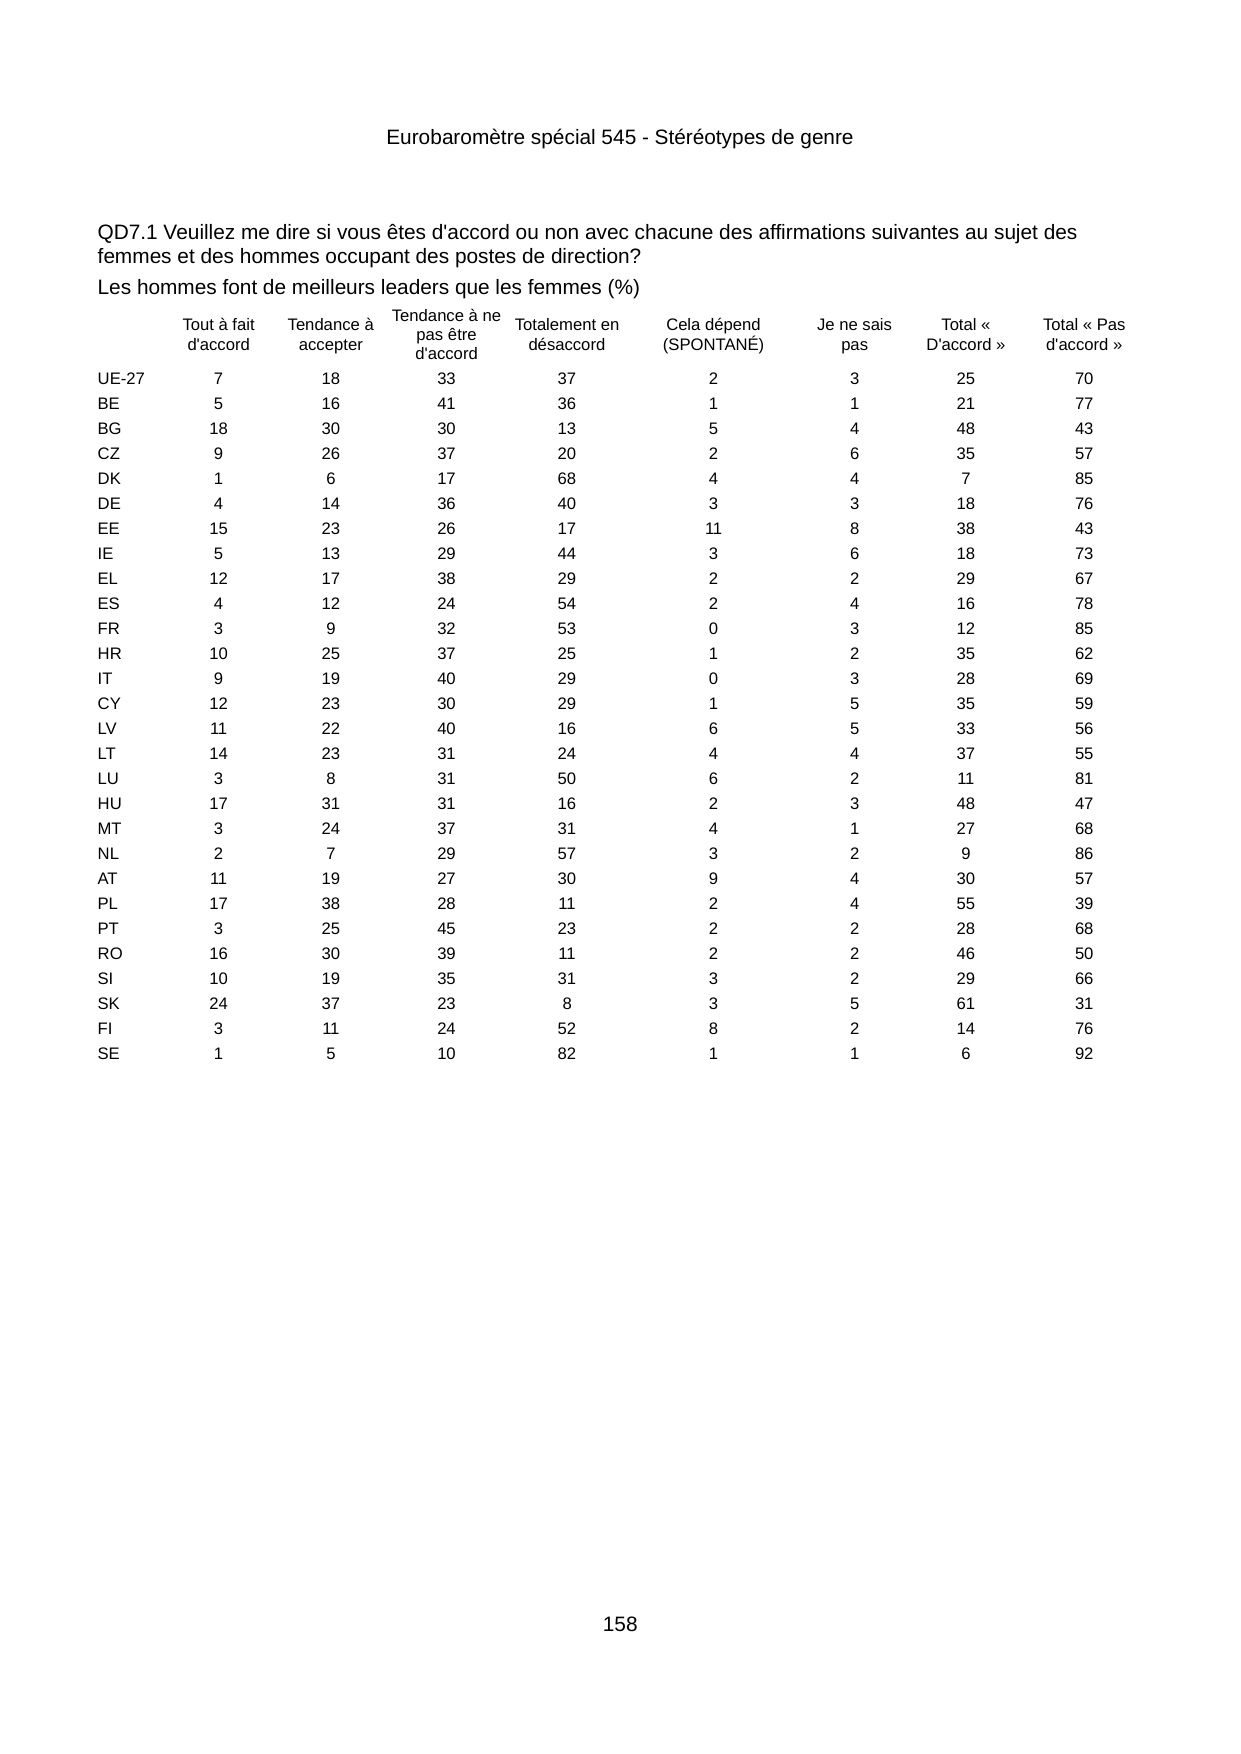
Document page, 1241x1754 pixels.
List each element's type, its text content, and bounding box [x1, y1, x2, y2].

table_cell 10 [162, 641, 275, 666]
table_cell 4 [800, 416, 909, 441]
table_cell 59 [1022, 691, 1146, 716]
table_cell 4 [800, 591, 909, 616]
table_cell 2 [627, 916, 800, 941]
table_cell 32 [386, 616, 507, 641]
table_cell 11 [275, 1016, 386, 1041]
table_cell 54 [507, 591, 627, 616]
table_cell 85 [1022, 466, 1146, 491]
table_cell 3 [627, 491, 800, 516]
table_cell 17 [275, 566, 386, 591]
table_cell Total « Pas d'accord » [1022, 303, 1146, 366]
table_cell LT [95, 741, 162, 766]
table_cell 67 [1022, 566, 1146, 591]
table_cell 5 [162, 541, 275, 566]
table_cell 37 [507, 366, 627, 391]
table_header QD7.1 Veuillez me dire si vous êtes d'accord ou non avec chacune des affirmations suivantes au sujet des femmes et des hommes occupant des postes de direction? [95, 217, 1146, 270]
table_cell 18 [162, 416, 275, 441]
table_cell 2 [627, 591, 800, 616]
table_cell UE-27 [95, 366, 162, 391]
table_cell 50 [507, 766, 627, 791]
table_cell 23 [275, 741, 386, 766]
table_cell 48 [909, 791, 1022, 816]
table_cell 19 [275, 966, 386, 991]
table_cell 24 [162, 991, 275, 1016]
table_cell 2 [627, 366, 800, 391]
table_cell 38 [275, 891, 386, 916]
table_cell 78 [1022, 591, 1146, 616]
table_cell 2 [800, 841, 909, 866]
table_cell 85 [1022, 616, 1146, 641]
table_cell 0 [627, 666, 800, 691]
table_cell 61 [909, 991, 1022, 1016]
table_cell 3 [162, 816, 275, 841]
table_cell 43 [1022, 416, 1146, 441]
table_cell 2 [800, 941, 909, 966]
table_cell 28 [386, 891, 507, 916]
table_cell DE [95, 491, 162, 516]
table_cell 46 [909, 941, 1022, 966]
table_cell FR [95, 616, 162, 641]
table_cell Les hommes font de meilleurs leaders que les femmes (%) [95, 270, 1146, 303]
table_cell 28 [909, 666, 1022, 691]
table_cell 37 [386, 441, 507, 466]
table_cell PT [95, 916, 162, 941]
table_cell 5 [162, 391, 275, 416]
table_cell 18 [275, 366, 386, 391]
table_cell PL [95, 891, 162, 916]
table_cell 1 [627, 1041, 800, 1066]
table_cell 5 [627, 416, 800, 441]
table_cell 19 [275, 666, 386, 691]
table_cell 7 [275, 841, 386, 866]
table_cell SI [95, 966, 162, 991]
table_cell Tendance à accepter [275, 303, 386, 366]
table_cell 23 [275, 516, 386, 541]
table_cell 9 [909, 841, 1022, 866]
table_cell 3 [162, 766, 275, 791]
table_cell 16 [507, 716, 627, 741]
table_cell IT [95, 666, 162, 691]
table_cell 3 [800, 366, 909, 391]
table_cell 14 [909, 1016, 1022, 1041]
table_cell CZ [95, 441, 162, 466]
table_cell 35 [909, 441, 1022, 466]
table_cell 38 [909, 516, 1022, 541]
table_cell 56 [1022, 716, 1146, 741]
table_cell 15 [162, 516, 275, 541]
table_cell 7 [162, 366, 275, 391]
table_cell 39 [386, 941, 507, 966]
table_cell 6 [909, 1041, 1022, 1066]
table_cell 23 [507, 916, 627, 941]
table_cell 10 [162, 966, 275, 991]
table_cell Tout à fait d'accord [162, 303, 275, 366]
table_cell 11 [507, 941, 627, 966]
table_cell 4 [800, 741, 909, 766]
table_cell 3 [627, 991, 800, 1016]
table_cell 23 [275, 691, 386, 716]
table_cell 3 [800, 491, 909, 516]
table_cell IE [95, 541, 162, 566]
table_cell AT [95, 866, 162, 891]
table_cell LV [95, 716, 162, 741]
table_cell 3 [162, 616, 275, 641]
table_cell HU [95, 791, 162, 816]
table_cell 48 [909, 416, 1022, 441]
table_cell 68 [1022, 816, 1146, 841]
table_cell 29 [507, 666, 627, 691]
table_cell 6 [800, 541, 909, 566]
table_cell 2 [627, 441, 800, 466]
table_cell 21 [909, 391, 1022, 416]
table_cell 31 [386, 791, 507, 816]
table_cell 17 [162, 891, 275, 916]
table_cell 6 [275, 466, 386, 491]
table_cell 31 [275, 791, 386, 816]
table_cell 2 [627, 566, 800, 591]
table_cell 25 [275, 916, 386, 941]
table_cell 20 [507, 441, 627, 466]
table_cell 30 [275, 941, 386, 966]
table_cell 11 [627, 516, 800, 541]
table_cell 22 [275, 716, 386, 741]
table_cell 31 [386, 741, 507, 766]
table_cell 13 [275, 541, 386, 566]
table_cell 77 [1022, 391, 1146, 416]
table_cell 2 [800, 966, 909, 991]
table_cell 35 [909, 641, 1022, 666]
table_cell CY [95, 691, 162, 716]
table_cell 57 [1022, 441, 1146, 466]
table_cell 35 [909, 691, 1022, 716]
table_cell 4 [800, 891, 909, 916]
table_cell 41 [386, 391, 507, 416]
table_cell 18 [909, 541, 1022, 566]
table_cell 31 [1022, 991, 1146, 1016]
table_cell 36 [386, 491, 507, 516]
table_cell 12 [275, 591, 386, 616]
table_cell 55 [909, 891, 1022, 916]
table_cell 57 [1022, 866, 1146, 891]
table_cell 16 [162, 941, 275, 966]
table_cell 26 [386, 516, 507, 541]
table_cell 43 [1022, 516, 1146, 541]
table_cell 25 [909, 366, 1022, 391]
table_cell 57 [507, 841, 627, 866]
table_cell 44 [507, 541, 627, 566]
table_cell 25 [507, 641, 627, 666]
table_cell 5 [800, 991, 909, 1016]
table_cell 30 [507, 866, 627, 891]
table_cell 52 [507, 1016, 627, 1041]
table_cell 31 [386, 766, 507, 791]
table_cell 18 [909, 491, 1022, 516]
table_cell 6 [800, 441, 909, 466]
table_cell 68 [507, 466, 627, 491]
table_cell 31 [507, 816, 627, 841]
table_cell 11 [162, 866, 275, 891]
table_cell 10 [386, 1041, 507, 1066]
table_cell 1 [800, 391, 909, 416]
table_cell 4 [800, 866, 909, 891]
table_cell 27 [909, 816, 1022, 841]
table_cell EL [95, 566, 162, 591]
table_cell 5 [800, 716, 909, 741]
table_cell 14 [275, 491, 386, 516]
table_cell 26 [275, 441, 386, 466]
table_cell 1 [800, 816, 909, 841]
table_cell BG [95, 416, 162, 441]
table_cell 2 [627, 791, 800, 816]
table_cell 24 [275, 816, 386, 841]
table_cell BE [95, 391, 162, 416]
table_cell MT [95, 816, 162, 841]
table_cell 11 [162, 716, 275, 741]
table_cell 37 [275, 991, 386, 1016]
table_cell [95, 303, 162, 366]
table_cell ES [95, 591, 162, 616]
table_cell 81 [1022, 766, 1146, 791]
table_cell 4 [800, 466, 909, 491]
table_cell 8 [507, 991, 627, 1016]
table_cell 4 [627, 466, 800, 491]
table_cell 7 [909, 466, 1022, 491]
table_cell 8 [800, 516, 909, 541]
table_cell 13 [507, 416, 627, 441]
table_cell 25 [275, 641, 386, 666]
table_cell LU [95, 766, 162, 791]
table_cell 66 [1022, 966, 1146, 991]
table_cell 24 [507, 741, 627, 766]
table_cell 29 [909, 966, 1022, 991]
table_cell 2 [800, 766, 909, 791]
table_cell 9 [275, 616, 386, 641]
table_cell 92 [1022, 1041, 1146, 1066]
table_cell 33 [909, 716, 1022, 741]
table_cell 8 [627, 1016, 800, 1041]
table_cell 24 [386, 591, 507, 616]
table_cell 11 [507, 891, 627, 916]
table_cell 40 [386, 666, 507, 691]
table_cell 70 [1022, 366, 1146, 391]
table_cell 2 [627, 891, 800, 916]
table_cell 29 [386, 841, 507, 866]
table_cell 3 [627, 841, 800, 866]
table_cell EE [95, 516, 162, 541]
table_cell 27 [386, 866, 507, 891]
table_cell 1 [162, 1041, 275, 1066]
table_cell 12 [909, 616, 1022, 641]
table_cell 82 [507, 1041, 627, 1066]
table_cell 29 [386, 541, 507, 566]
table_cell 37 [909, 741, 1022, 766]
table_cell 30 [909, 866, 1022, 891]
table_cell 8 [275, 766, 386, 791]
table_cell 76 [1022, 491, 1146, 516]
table_cell 38 [386, 566, 507, 591]
table_cell 73 [1022, 541, 1146, 566]
table_cell HR [95, 641, 162, 666]
table_cell 30 [275, 416, 386, 441]
table_cell 29 [909, 566, 1022, 591]
table_cell 1 [627, 641, 800, 666]
table_cell 2 [800, 916, 909, 941]
table_cell 6 [627, 716, 800, 741]
table_cell SE [95, 1041, 162, 1066]
table_cell 17 [386, 466, 507, 491]
table_cell 35 [386, 966, 507, 991]
table_cell 33 [386, 366, 507, 391]
table_cell 11 [909, 766, 1022, 791]
table_cell 3 [627, 541, 800, 566]
table_cell 16 [507, 791, 627, 816]
table_cell Cela dépend (SPONTANÉ) [627, 303, 800, 366]
table_cell RO [95, 941, 162, 966]
table_cell 3 [627, 966, 800, 991]
table_cell 5 [275, 1041, 386, 1066]
table_cell NL [95, 841, 162, 866]
table_cell 4 [162, 591, 275, 616]
table_cell 40 [386, 716, 507, 741]
table_cell 2 [800, 1016, 909, 1041]
table_cell 30 [386, 691, 507, 716]
table_cell 3 [800, 666, 909, 691]
table_cell 2 [800, 566, 909, 591]
table_cell 3 [162, 1016, 275, 1041]
table_cell 23 [386, 991, 507, 1016]
table_cell 45 [386, 916, 507, 941]
table_cell 39 [1022, 891, 1146, 916]
table_cell SK [95, 991, 162, 1016]
table_cell 3 [162, 916, 275, 941]
table_cell 0 [627, 616, 800, 641]
table_cell 50 [1022, 941, 1146, 966]
table_cell 19 [275, 866, 386, 891]
table_cell 4 [627, 741, 800, 766]
table_cell 30 [386, 416, 507, 441]
table_cell 4 [162, 491, 275, 516]
table_cell 37 [386, 816, 507, 841]
table_cell 9 [162, 441, 275, 466]
table_cell 9 [627, 866, 800, 891]
table_cell 31 [507, 966, 627, 991]
table_cell FI [95, 1016, 162, 1041]
table_cell 16 [909, 591, 1022, 616]
table_cell Total « D'accord » [909, 303, 1022, 366]
table_cell 24 [386, 1016, 507, 1041]
table_cell 62 [1022, 641, 1146, 666]
table_cell 1 [800, 1041, 909, 1066]
table_cell 2 [627, 941, 800, 966]
table_cell 86 [1022, 841, 1146, 866]
table_cell 12 [162, 566, 275, 591]
table_cell 1 [627, 391, 800, 416]
table_cell 9 [162, 666, 275, 691]
table_cell 2 [162, 841, 275, 866]
table_cell 14 [162, 741, 275, 766]
table_cell 3 [800, 791, 909, 816]
table_cell DK [95, 466, 162, 491]
table_cell 29 [507, 566, 627, 591]
table_cell 40 [507, 491, 627, 516]
table_cell 68 [1022, 916, 1146, 941]
table_cell 1 [162, 466, 275, 491]
table_cell 29 [507, 691, 627, 716]
table_cell 17 [507, 516, 627, 541]
table_cell 5 [800, 691, 909, 716]
table_cell 3 [800, 616, 909, 641]
table_cell 76 [1022, 1016, 1146, 1041]
table_cell 6 [627, 766, 800, 791]
table_cell 1 [627, 691, 800, 716]
table_cell 12 [162, 691, 275, 716]
table_cell Totalement en désaccord [507, 303, 627, 366]
table_cell 28 [909, 916, 1022, 941]
table_cell 4 [627, 816, 800, 841]
table_cell 55 [1022, 741, 1146, 766]
table_cell 47 [1022, 791, 1146, 816]
table_cell Je ne sais pas [800, 303, 909, 366]
table_cell Tendance à ne pas être d'accord [386, 303, 507, 366]
table_cell 53 [507, 616, 627, 641]
table_cell 2 [800, 641, 909, 666]
table_cell 69 [1022, 666, 1146, 691]
table_cell 37 [386, 641, 507, 666]
table_cell 16 [275, 391, 386, 416]
table_cell 36 [507, 391, 627, 416]
table_cell 17 [162, 791, 275, 816]
